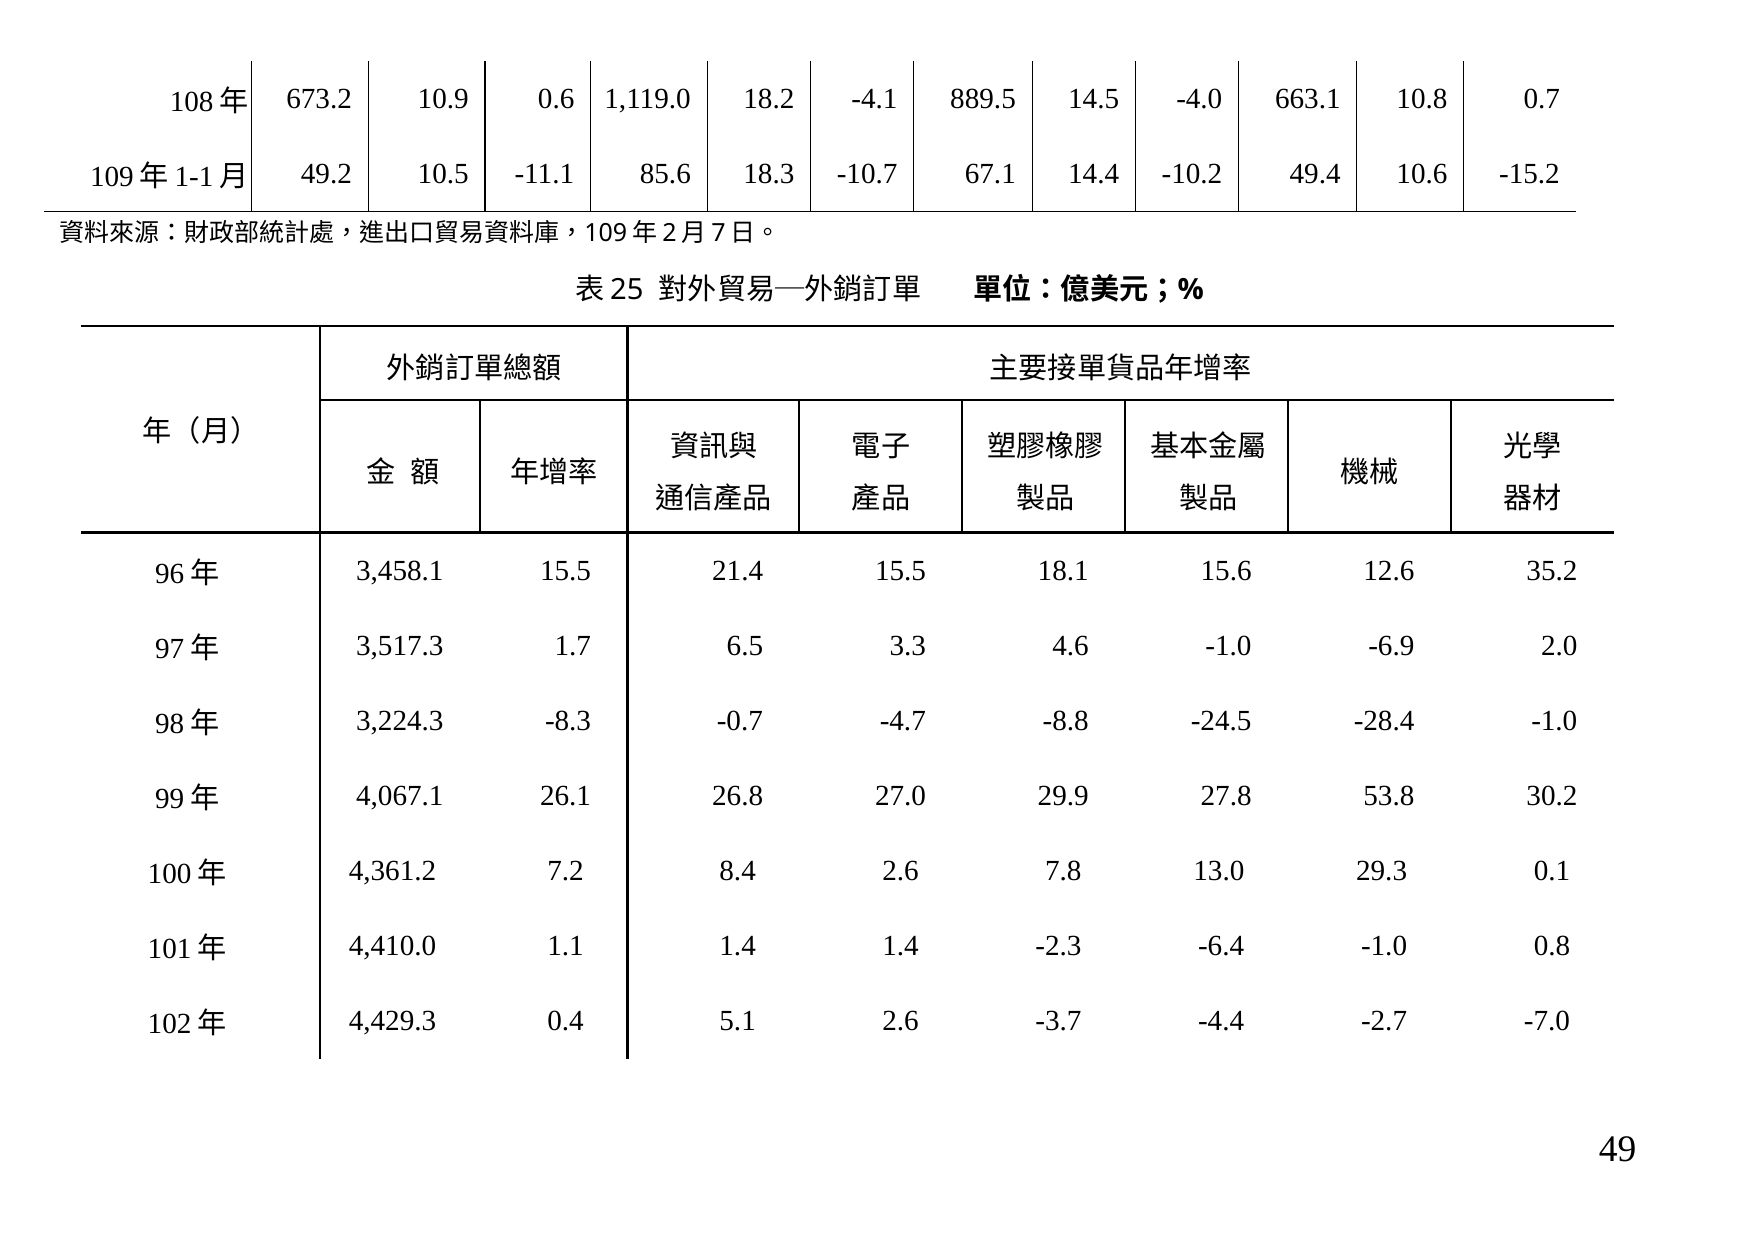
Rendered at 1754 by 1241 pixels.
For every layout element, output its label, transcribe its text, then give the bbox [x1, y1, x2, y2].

table_cell 14.5 [1033, 61, 1135, 136]
table_cell 18.1 [962, 534, 1125, 608]
table_cell 21.4 [629, 534, 799, 608]
table_cell -11.1 [486, 136, 590, 211]
table_cell -15.2 [1464, 136, 1576, 211]
table_cell 15.6 [1125, 534, 1288, 608]
table_cell 27.0 [799, 759, 962, 833]
table_cell 889.5 [914, 61, 1032, 136]
table_cell -1.0 [1125, 609, 1288, 683]
table_cell -4.1 [811, 61, 913, 136]
table_cell 27.8 [1125, 759, 1288, 833]
table_cell 6.5 [629, 609, 799, 683]
table_cell 0.6 [486, 61, 590, 136]
table_cell -2.3 [962, 909, 1125, 983]
table_cell 53.8 [1288, 759, 1451, 833]
table_cell 2.6 [799, 984, 962, 1058]
table_cell 97年 [81, 609, 319, 683]
table_cell 0.4 [480, 984, 626, 1058]
table_cell 102年 [81, 984, 319, 1058]
table_cell 67.1 [914, 136, 1032, 211]
table_cell 35.2 [1451, 534, 1614, 608]
table_cell -4.4 [1125, 984, 1288, 1058]
table_cell 29.3 [1288, 834, 1451, 908]
table_cell 30.2 [1451, 759, 1614, 833]
table_cell 673.2 [252, 61, 368, 136]
table_cell 1.7 [480, 609, 626, 683]
table_cell -8.8 [962, 684, 1125, 758]
table_cell 18.3 [708, 136, 810, 211]
table_cell 金 額 [321, 401, 479, 531]
table_cell 7.2 [480, 834, 626, 908]
table_cell -6.4 [1125, 909, 1288, 983]
table_cell 100年 [81, 834, 319, 908]
table_cell 3,458.1 [321, 534, 480, 608]
table_cell 18.2 [708, 61, 810, 136]
table_cell 基本金屬 製品 [1126, 401, 1287, 531]
table_cell 96年 [81, 534, 319, 608]
table_cell 13.0 [1125, 834, 1288, 908]
table_cell 機械 [1289, 401, 1450, 531]
table_cell 4,429.3 [321, 984, 480, 1058]
table_cell 0.8 [1451, 909, 1614, 983]
table_cell -1.0 [1451, 684, 1614, 758]
table_cell 1,119.0 [591, 61, 707, 136]
table_cell -4.7 [799, 684, 962, 758]
table_cell 0.1 [1451, 834, 1614, 908]
table_cell 49.4 [1239, 136, 1356, 211]
table_cell -8.3 [480, 684, 626, 758]
table_cell -6.9 [1288, 609, 1451, 683]
table_cell 4,361.2 [321, 834, 480, 908]
table_cell 2.0 [1451, 609, 1614, 683]
table_cell 3.3 [799, 609, 962, 683]
table_cell 4.6 [962, 609, 1125, 683]
table_cell 3,224.3 [321, 684, 480, 758]
table_cell 99年 [81, 759, 319, 833]
table_header 外銷訂單總額 [321, 327, 626, 399]
table_cell 光學 器材 [1452, 401, 1614, 531]
table_cell -7.0 [1451, 984, 1614, 1058]
table_cell 109年1-1月 [44, 136, 251, 211]
table_cell 15.5 [799, 534, 962, 608]
table_cell 電子 產品 [800, 401, 961, 531]
text 資料來源：財政部統計處，進出口貿易資料庫，109年2月7日。 [59, 212, 1636, 249]
table_cell 14.4 [1033, 136, 1135, 211]
table_cell -3.7 [962, 984, 1125, 1058]
table_header 主要接單貨品年增率 [629, 327, 1614, 399]
table_cell -10.2 [1136, 136, 1238, 211]
table_cell -2.7 [1288, 984, 1451, 1058]
table_cell -1.0 [1288, 909, 1451, 983]
table_cell -24.5 [1125, 684, 1288, 758]
table_cell 663.1 [1239, 61, 1356, 136]
table_cell 7.8 [962, 834, 1125, 908]
table_cell 26.8 [629, 759, 799, 833]
table_cell 10.8 [1357, 61, 1463, 136]
table_cell 10.9 [369, 61, 484, 136]
table_cell 85.6 [591, 136, 707, 211]
table_cell -10.7 [811, 136, 913, 211]
table_cell 5.1 [629, 984, 799, 1058]
table_cell 4,410.0 [321, 909, 480, 983]
table_cell 2.6 [799, 834, 962, 908]
table_cell 3,517.3 [321, 609, 480, 683]
table_cell 98年 [81, 684, 319, 758]
table_cell 0.7 [1464, 61, 1576, 136]
table_cell 108年 [44, 61, 251, 136]
table_cell 15.5 [480, 534, 626, 608]
table_cell 1.4 [799, 909, 962, 983]
subtitle 表25 對外貿易─外銷訂單 單位：億美元；% [59, 249, 1636, 324]
table_cell 101年 [81, 909, 319, 983]
table_cell 49.2 [252, 136, 368, 211]
table_cell -0.7 [629, 684, 799, 758]
table_cell 1.1 [480, 909, 626, 983]
table_cell -28.4 [1288, 684, 1451, 758]
table_cell 4,067.1 [321, 759, 480, 833]
table_header 年（月） [81, 327, 319, 531]
table_cell 8.4 [629, 834, 799, 908]
table_cell 塑膠橡膠 製品 [963, 401, 1124, 531]
table_cell 10.5 [369, 136, 484, 211]
table_cell 29.9 [962, 759, 1125, 833]
table_cell 資訊與 通信產品 [629, 401, 798, 531]
table_cell 1.4 [629, 909, 799, 983]
table_cell 26.1 [480, 759, 626, 833]
table_cell 年增率 [481, 401, 626, 531]
table_cell 10.6 [1357, 136, 1463, 211]
table_cell -4.0 [1136, 61, 1238, 136]
table_cell 12.6 [1288, 534, 1451, 608]
